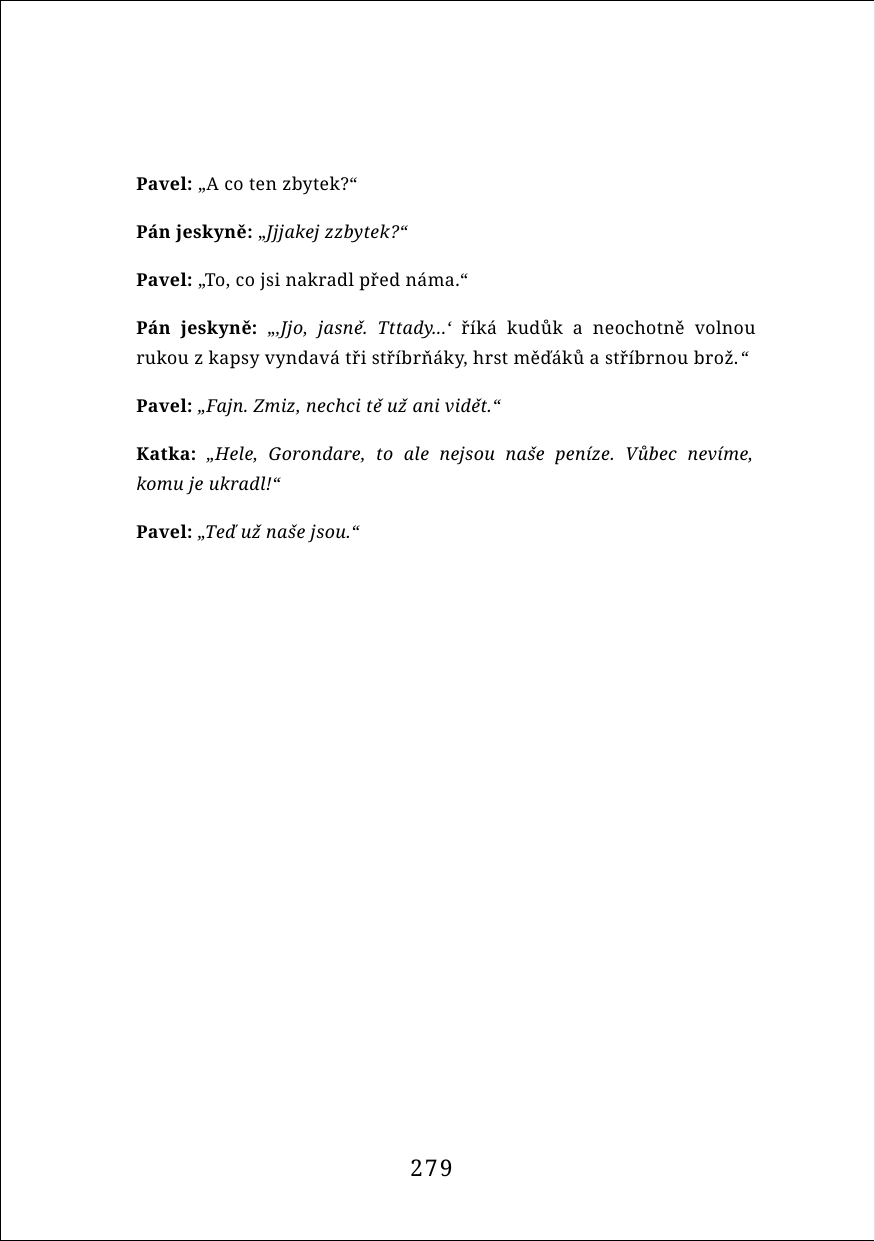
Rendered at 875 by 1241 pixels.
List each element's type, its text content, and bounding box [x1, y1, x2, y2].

text Pavel: „Fajn. Zmiz, nechci tě už ani vidět.“ [136, 394, 756, 418]
text Pán jeskyně: „‚Jjo, jasně. Tttady...‘ říká kudůk a neochotně volnou rukou z kapsy vyndavá tři stříbrňáky, hrst měďáků a stříbrnou brož.“ [136, 316, 756, 370]
text Pavel: „To, co jsi nakradl před náma.“ [136, 268, 756, 292]
text Pavel: „A co ten zbytek?“ [136, 172, 756, 196]
text Katka: „Hele, Gorondare, to ale nejsou naše peníze. Vůbec nevíme, komu je ukradl!“ [136, 442, 756, 496]
text Pán jeskyně: „Jjjakej zzbytek?“ [136, 220, 756, 244]
text Pavel: „Teď už naše jsou.“ [136, 520, 756, 544]
